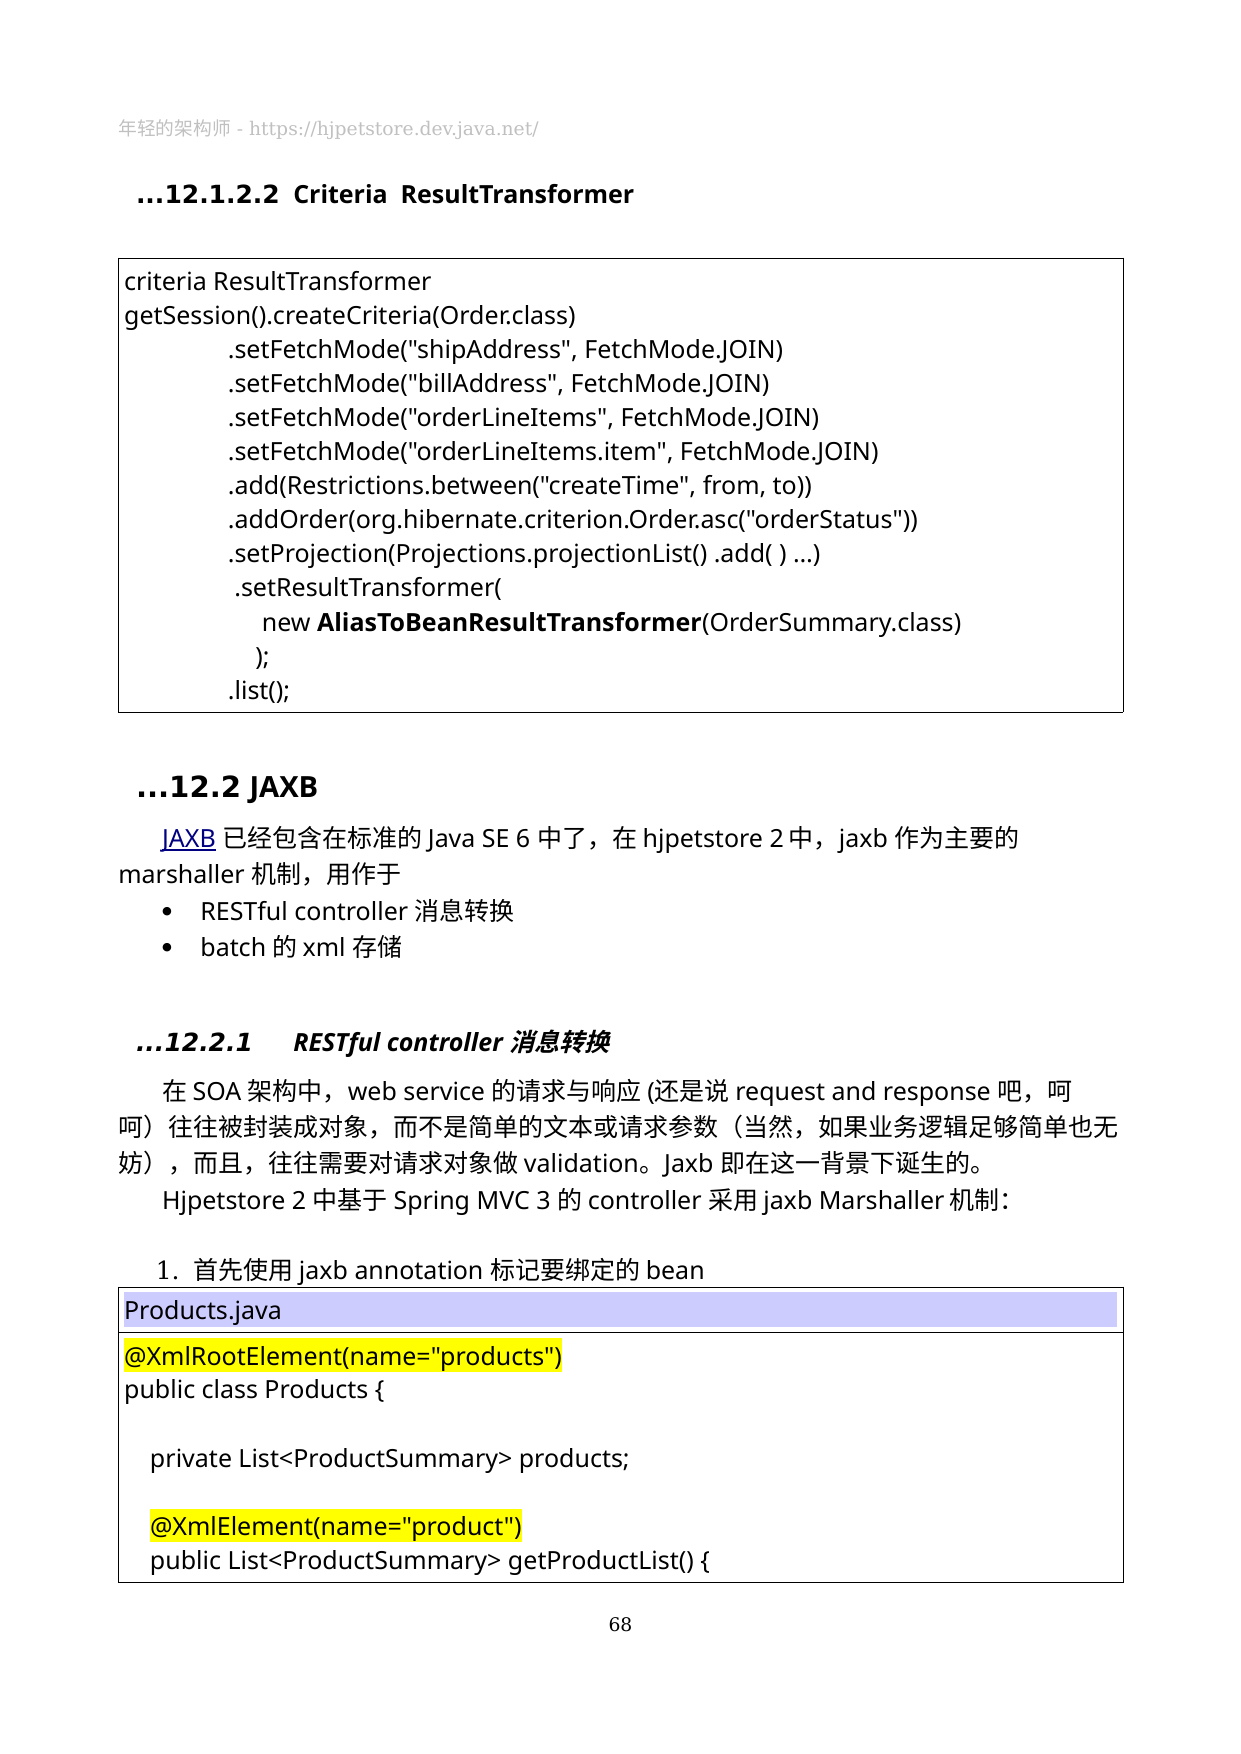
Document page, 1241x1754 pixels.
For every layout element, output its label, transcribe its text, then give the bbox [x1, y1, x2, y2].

text Hjpetstore 2 中基于 Spring MVC 3 的 controller 采用jaxb Marshaller机制： [118, 1180, 1122, 1216]
subtitle JAXB [136, 766, 1122, 806]
subtitle Criteria ResultTransformer [136, 177, 1122, 211]
text 在 SOA 架构中，web service 的请求与响应 (还是说 request and response 吧，呵呵）往往被封装成对象，而不是简单的文本或请求参数（当然，如果业务逻辑足够简单也无妨），而且，往往需要对请求对象做 validation。Jaxb 即在这一背景下诞生的。 [118, 1071, 1122, 1180]
table_header criteria ResultTransformer getSession().createCriteria(Order.class) .setFetchMode("shipAddress", FetchMode.JOIN) .setFetchMode("billAddress", FetchMode.JOIN) .setFetchMode("orderLineItems", FetchMode.JOIN) .setFetchMode("orderLineItems.item", FetchMode.JOIN) .add(Restrictions.between("createTime", from, to)) .addOrder(org.hibernate.criterion.Order.asc("orderStatus")) .setProjection(Projections.projectionList() .add( ) …) .setResultTransformer( new AliasToBeanResultTransformer(OrderSummary.class) ); .list(); [119, 259, 1123, 712]
text JAXB 已经包含在标准的 Java SE 6 中了，在 hjpetstore 2中，jaxb 作为主要的 marshaller 机制，用作于 [118, 818, 1122, 891]
list RESTful controller 消息转换 [163, 891, 1122, 927]
table_header Products.java [119, 1288, 1123, 1332]
list 首先使用 jaxb annotation 标记要绑定的 bean [156, 1250, 1122, 1287]
subtitle RESTful controller 消息转换 [136, 1023, 1122, 1059]
list batch 的xml 存储 [163, 927, 1122, 963]
table_cell @XmlRootElement(name="products") public class Products { private List<ProductSummary> products; @XmlElement(name="product") public List<ProductSummary> getProductList() { [119, 1333, 1123, 1582]
